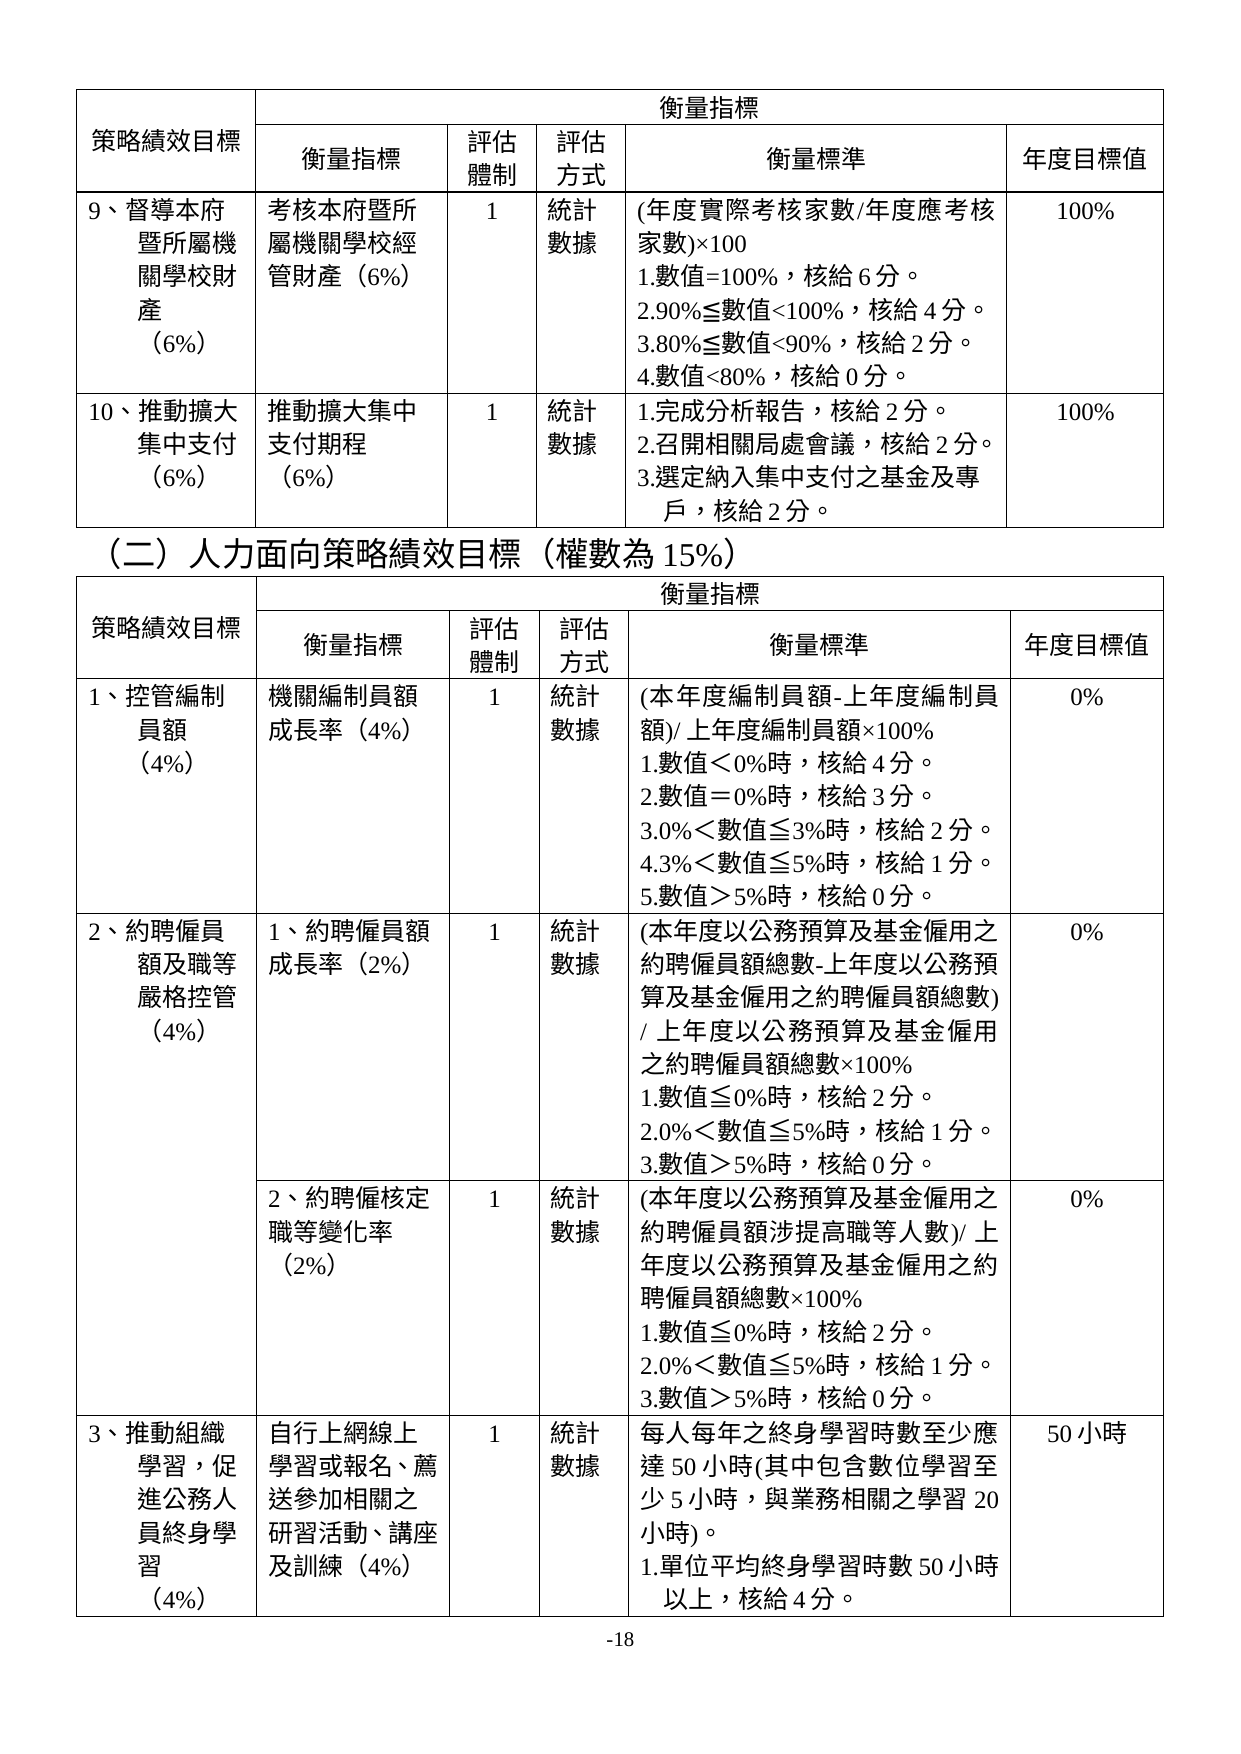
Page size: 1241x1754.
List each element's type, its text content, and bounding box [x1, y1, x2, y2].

table_cell 每人每年之終身學習時數至少應達50小時(其中包含數位學習至少5小時，與業務相關之學習20小時)。 1.單位平均終身學習時數50小時以上，核給4分。 [629, 1416, 1010, 1616]
table_cell 衡量標準 [629, 611, 1010, 678]
table_cell 評估體制 [448, 125, 536, 191]
table_cell 衡量指標 [257, 611, 449, 678]
table_cell 評估方式 [540, 611, 628, 678]
table_cell 約聘僱員額及職等嚴格控管（4%） [77, 914, 256, 1180]
table_cell 推動擴大集中支付（6%） [77, 394, 255, 527]
table_cell 推動擴大集中支付期程 （6%） [256, 394, 447, 527]
table_cell 50小時 [1011, 1416, 1163, 1616]
table_cell 1.完成分析報告，核給2分。 2.召開相關局處會議，核給2分。 3.選定納入集中支付之基金及專戶，核給2分。 [626, 394, 1006, 527]
table_cell 1、約聘僱員額成長率（2%） [257, 914, 449, 1180]
table_cell 0% [1011, 1181, 1163, 1414]
table_cell 評估方式 [537, 125, 625, 191]
table_header 衡量指標 [256, 90, 1163, 124]
table_cell 統計數據 [537, 193, 625, 392]
table_header 策略績效目標 [77, 90, 255, 191]
table_cell 100% [1007, 394, 1163, 527]
table_cell 1 [448, 394, 536, 527]
table_cell 統計數據 [540, 1181, 628, 1414]
table_cell 推動組織學習，促進公務人員終身學習（4%） [77, 1416, 256, 1616]
table_cell 統計數據 [540, 679, 628, 912]
table_cell 衡量標準 [626, 125, 1006, 191]
table_cell [77, 1180, 256, 1414]
table_cell 控管編制員額 （4%） [77, 679, 256, 912]
table_cell 統計數據 [540, 914, 628, 1180]
table_cell 考核本府暨所屬機關學校經管財產（6%） [256, 193, 447, 392]
text （二）人力面向策略績效目標（權數為15%） [88, 528, 1152, 576]
table_cell (本年度以公務預算及基金僱用之約聘僱員額涉提高職等人數)/ 上年度以公務預算及基金僱用之約聘僱員額總數×100% 1.數值≦0%時，核給2分。 2.0%＜數值≦5%時，核給1分。 3.數值＞5%時，核給0分。 [629, 1181, 1010, 1414]
table_cell 督導本府暨所屬機關學校財產（6%） [77, 193, 255, 392]
table_cell 1 [450, 914, 539, 1180]
table_cell 自行上網線上學習或報名、薦送參加相關之研習活動、講座及訓練（4%） [257, 1416, 449, 1616]
table_cell 衡量指標 [256, 125, 447, 191]
table_cell 100% [1007, 193, 1163, 392]
table_cell 2、約聘僱核定職等變化率 （2%） [257, 1181, 449, 1414]
table_cell 0% [1011, 914, 1163, 1180]
table_header 衡量指標 [257, 577, 1163, 610]
table_cell 機關編制員額成長率（4%） [257, 679, 449, 912]
table_cell 統計數據 [540, 1416, 628, 1616]
table_cell (本年度編制員額-上年度編制員額)/ 上年度編制員額×100% 1.數值＜0%時，核給4分。 2.數值＝0%時，核給3分。 3.0%＜數值≦3%時，核給2分。 4.3%＜數值≦5%時，核給1分。 5.數值＞5%時，核給0分。 [629, 679, 1010, 912]
table_cell 年度目標值 [1011, 611, 1163, 678]
table_cell (本年度以公務預算及基金僱用之約聘僱員額總數-上年度以公務預算及基金僱用之約聘僱員額總數)/ 上年度以公務預算及基金僱用之約聘僱員額總數×100% 1.數值≦0%時，核給2分。 2.0%＜數值≦5%時，核給1分。 3.數值＞5%時，核給0分。 [629, 914, 1010, 1180]
table_cell 0% [1011, 679, 1163, 912]
table_cell 1 [450, 679, 539, 912]
table_cell (年度實際考核家數/年度應考核家數)×100 1.數值=100%，核給6分。 2.90%≦數值<100%，核給4分。 3.80%≦數值<90%，核給2分。 4.數值<80%，核給0分。 [626, 193, 1006, 392]
table_cell 統計數據 [537, 394, 625, 527]
table_cell 1 [448, 193, 536, 392]
table_header 策略績效目標 [77, 577, 256, 678]
table_cell 年度目標值 [1007, 125, 1163, 191]
table_cell 評估體制 [450, 611, 539, 678]
table_cell 1 [450, 1181, 539, 1414]
table_cell 1 [450, 1416, 539, 1616]
